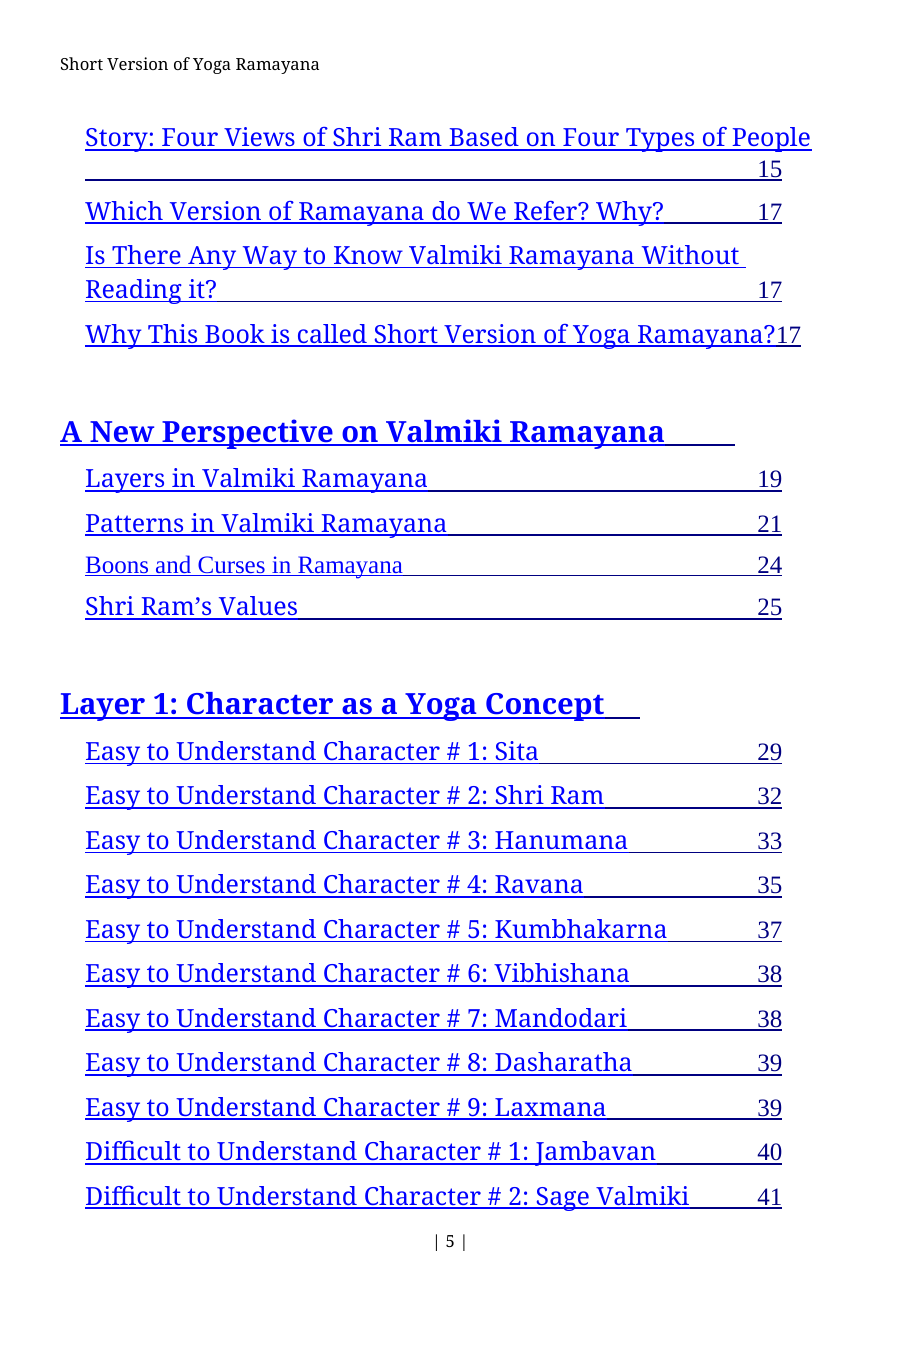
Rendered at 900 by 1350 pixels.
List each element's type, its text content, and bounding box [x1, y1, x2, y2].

text Why This Book is called Short Version of Yoga Ramayana? 17 [85, 316, 840, 350]
text Shri Ram’s Values 25 [85, 589, 840, 623]
text Easy to Understand Character # 2: Shri Ram 32 [85, 778, 840, 812]
text Patterns in Valmiki Ramayana 21 [85, 505, 840, 539]
text Easy to Understand Character # 7: Mandodari 38 [85, 1001, 840, 1035]
text Difficult to Understand Character # 1: Jambavan 40 [85, 1134, 840, 1168]
text Which Version of Ramayana do We Refer? Why? 17 [85, 193, 840, 227]
text Is There Any Way to Know Valmiki Ramayana Without Reading it? 17 [85, 238, 840, 306]
text Easy to Understand Character # 8: Dasharatha 39 [85, 1045, 840, 1079]
text Difficult to Understand Character # 2: Sage Valmiki 41 [85, 1178, 840, 1213]
text Easy to Understand Character # 5: Kumbhakarna 37 [85, 912, 840, 946]
text Layers in Valmiki Ramayana 19 [85, 461, 840, 495]
text Easy to Understand Character # 3: Hanumana 33 [85, 823, 840, 857]
text Easy to Understand Character # 9: Laxmana 39 [85, 1089, 840, 1124]
text Easy to Understand Character # 1: Sita 29 [85, 734, 840, 768]
text Easy to Understand Character # 6: Vibhishana 38 [85, 956, 840, 990]
text Boons and Curses in Ramayana 24 [85, 550, 840, 579]
text A New Perspective on Valmiki Ramayana [60, 411, 840, 451]
text Layer 1: Character as a Yoga Concept [60, 684, 840, 723]
text Story: Four Views of Shri Ram Based on Four Types of People 15 [85, 120, 840, 183]
text Easy to Understand Character # 4: Ravana 35 [85, 867, 840, 901]
